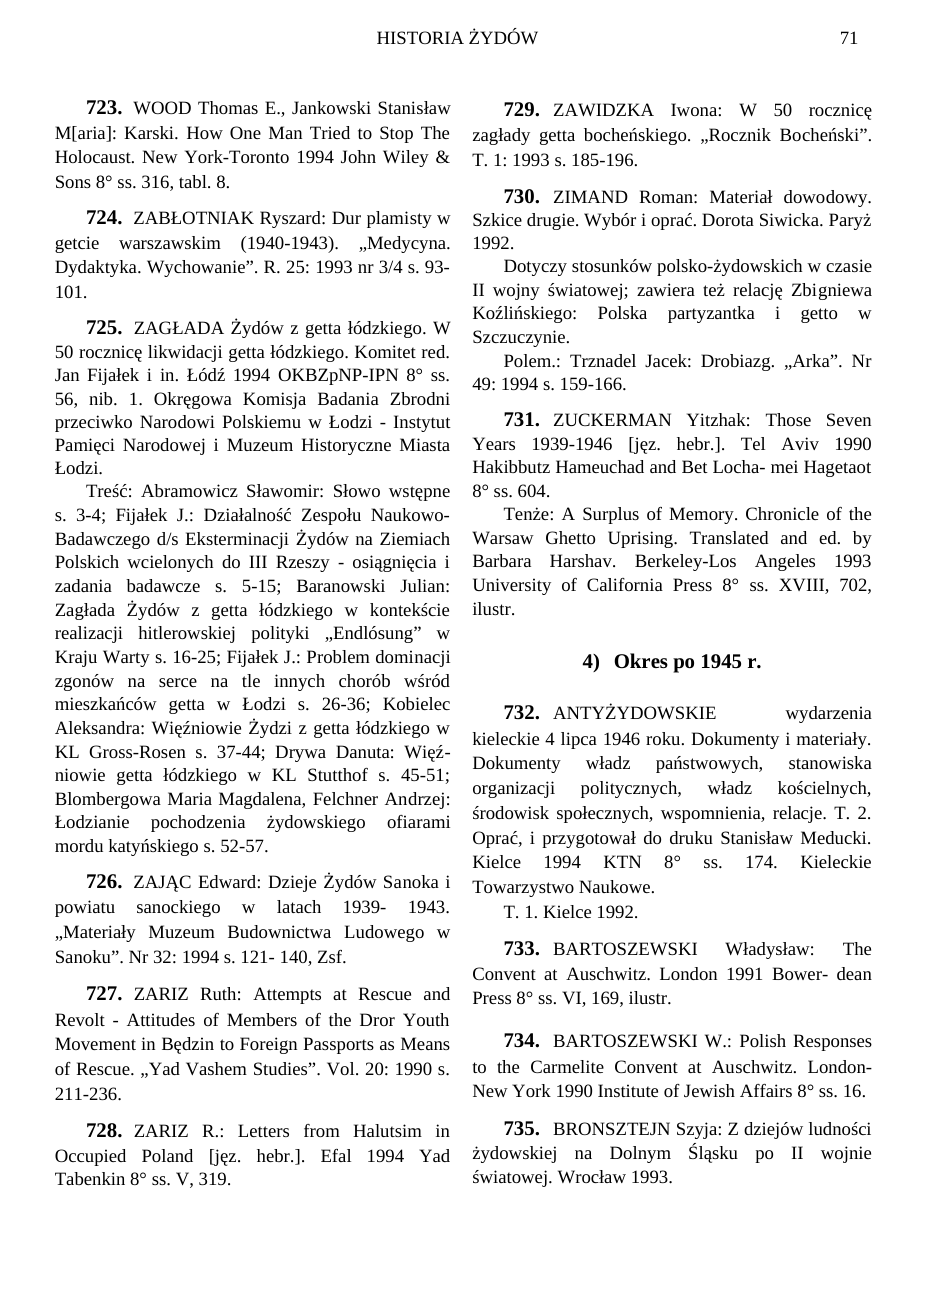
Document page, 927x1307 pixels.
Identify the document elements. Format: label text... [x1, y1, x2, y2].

subtitle 4) Okres po 1945 r. [582, 649, 872, 673]
list ZAJĄC Edward: Dzieje Żydów Sa­noka i powiatu sanockiego w latach 1939- 1943. „Materiały Muzeum Budownictwa Ludowego w Sanoku”. Nr 32: 1994 s. 121- 140, Zsf. [54, 869, 451, 968]
list WOOD Thomas E., Jankowski Stani­sław M[aria]: Karski. How One Man Tried to Stop The Holocaust. New York-Toronto 1994 John Wiley & Sons 8° ss. 316, tabl. 8. [54, 95, 451, 192]
text HISTORIA ŻYDÓW [376, 27, 543, 48]
text Tenże: A Surplus of Memory. Chronicle of the Warsaw Ghetto Uprising. Translated and ed. by Barbara Harshav. Berkeley-Los Angeles 1993 University of California Press 8° ss. XVIII, 702, ilustr. [472, 503, 872, 620]
list BARTOSZEWSKI Władysław: The Convent at Auschwitz. London 1991 Bower- dean Press 8° ss. VI, 169, ilustr. [472, 936, 872, 1009]
list ZARIZ Ruth: Attempts at Rescue and Revolt - Attitudes of Members of the Dror Youth Movement in Będzin to Foreign Pas­sports as Means of Rescue. „Yad Vashem Studies”. Vol. 20: 1990 s. 211-236. [54, 981, 451, 1104]
text Treść: Abramowicz Sławomir: Słowo wstępne s. 3-4; Fijałek J.: Działalność Zespołu Naukowo- Badawczego d/s Eksterminacji Żydów na Ziemiach Polskich wcielonych do III Rzeszy - osiągnięcia i zadania badawcze s. 5-15; Baranowski Julian: Zagłada Żydów z getta łódzkiego w kontekście realizacji hitlerowskiej polityki „Endlósung” w Kraju Warty s. 16-25; Fijałek J.: Problem domi­nacji zgonów na serce na tle innych chorób wśród mieszkańców getta w Łodzi s. 26-36; Kobielec Aleksandra: Więźniowie Żydzi z getta łódzkiego w KL Gross-Rosen s. 37-44; Drywa Danuta: Więź­niowie getta łódzkiego w KL Stutthof s. 45-51; Blombergowa Maria Magdalena, Felchner An­drzej: Łodzianie pochodzenia żydowskiego ofia­rami mordu katyńskiego s. 52-57. [54, 480, 451, 857]
list ZAWIDZKA Iwona: W 50 rocznicę zagłady getta bocheńskiego. „Rocznik Bo­cheński”. T. 1: 1993 s. 185-196. [472, 97, 872, 170]
list ANTYŻYDOWSKIE wydarzenia kieleckie 4 lipca 1946 roku. Dokumenty i materiały. Dokumenty władz państwowych, stanowiska organizacji politycznych, władz kościelnych, środowisk społecznych, wspo­mnienia, relacje. T. 2. Oprać, i przygotował do druku Stanisław Meducki. Kielce 1994 KTN 8° ss. 174. Kieleckie Towarzystwo Naukowe. [472, 700, 872, 898]
text T. 1. Kielce 1992. [472, 901, 872, 923]
list ZAGŁADA Żydów z getta łódzkie­go. W 50 rocznicę likwidacji getta łódzkiego. Komitet red. Jan Fijałek i in. Łódź 1994 OKBZpNP-IPN 8° ss. 56, nib. 1. Okręgowa Komisja Badania Zbrodni przeciwko Naro­dowi Polskiemu w Łodzi - Instytut Pamięci Narodowej i Muzeum Historyczne Miasta Łodzi. [54, 315, 451, 479]
list BRONSZTEJN Szyja: Z dziejów ludności żydowskiej na Dolnym Śląsku po II wojnie światowej. Wrocław 1993. [472, 1116, 872, 1188]
list ZUCKERMAN Yitzhak: Those Seven Years 1939-1946 [jęz. hebr.]. Tel Aviv 1990 Hakibbutz Hameuchad and Bet Locha- mei Hagetaot 8° ss. 604. [472, 407, 872, 501]
text Polem.: Trznadel Jacek: Drobiazg. „Arka”. Nr 49: 1994 s. 159-166. [472, 349, 872, 395]
list BARTOSZEWSKI W.: Polish Re­sponses to the Carmelite Convent at Au­schwitz. London-New York 1990 Institute of Jewish Affairs 8° ss. 16. [472, 1028, 872, 1102]
list ZABŁOTNIAK Ryszard: Dur plami­sty w getcie warszawskim (1940-1943). „Me­dycyna. Dydaktyka. Wychowanie”. R. 25: 1993 nr 3/4 s. 93-101. [54, 205, 451, 302]
list ZIMAND Roman: Materiał dowo­dowy. Szkice drugie. Wybór i oprać. Dorota Siwicka. Paryż 1992. [472, 184, 872, 254]
text 71 [839, 27, 863, 49]
list ZARIZ R.: Letters from Halutsim in Occupied Poland [jęz. hebr.]. Efal 1994 Yad Tabenkin 8° ss. V, 319. [54, 1118, 451, 1190]
text Dotyczy stosunków polsko-żydowskich w cza­sie II wojny światowej; zawiera też relację Zbi­gniewa Koźlińskiego: Polska partyzantka i getto w Szczuczynie. [472, 255, 872, 347]
